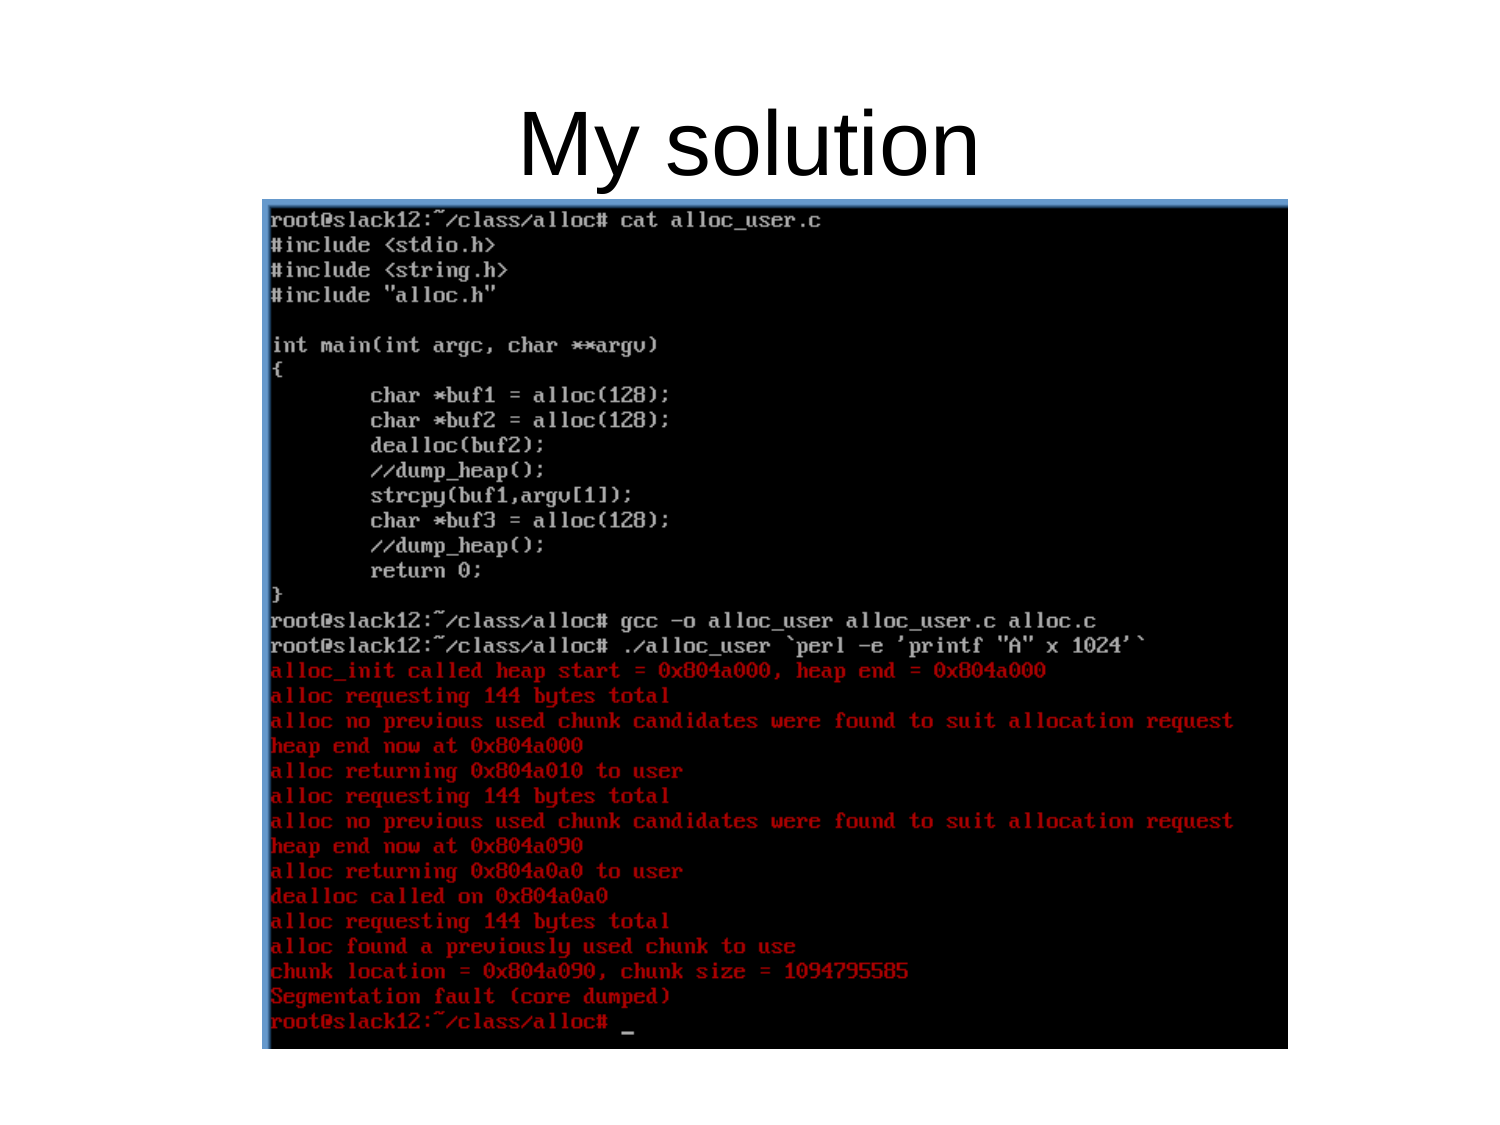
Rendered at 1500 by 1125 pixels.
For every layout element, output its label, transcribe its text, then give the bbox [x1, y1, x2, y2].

picture [262, 199, 1288, 1049]
title My solution [75, 45, 1426, 233]
